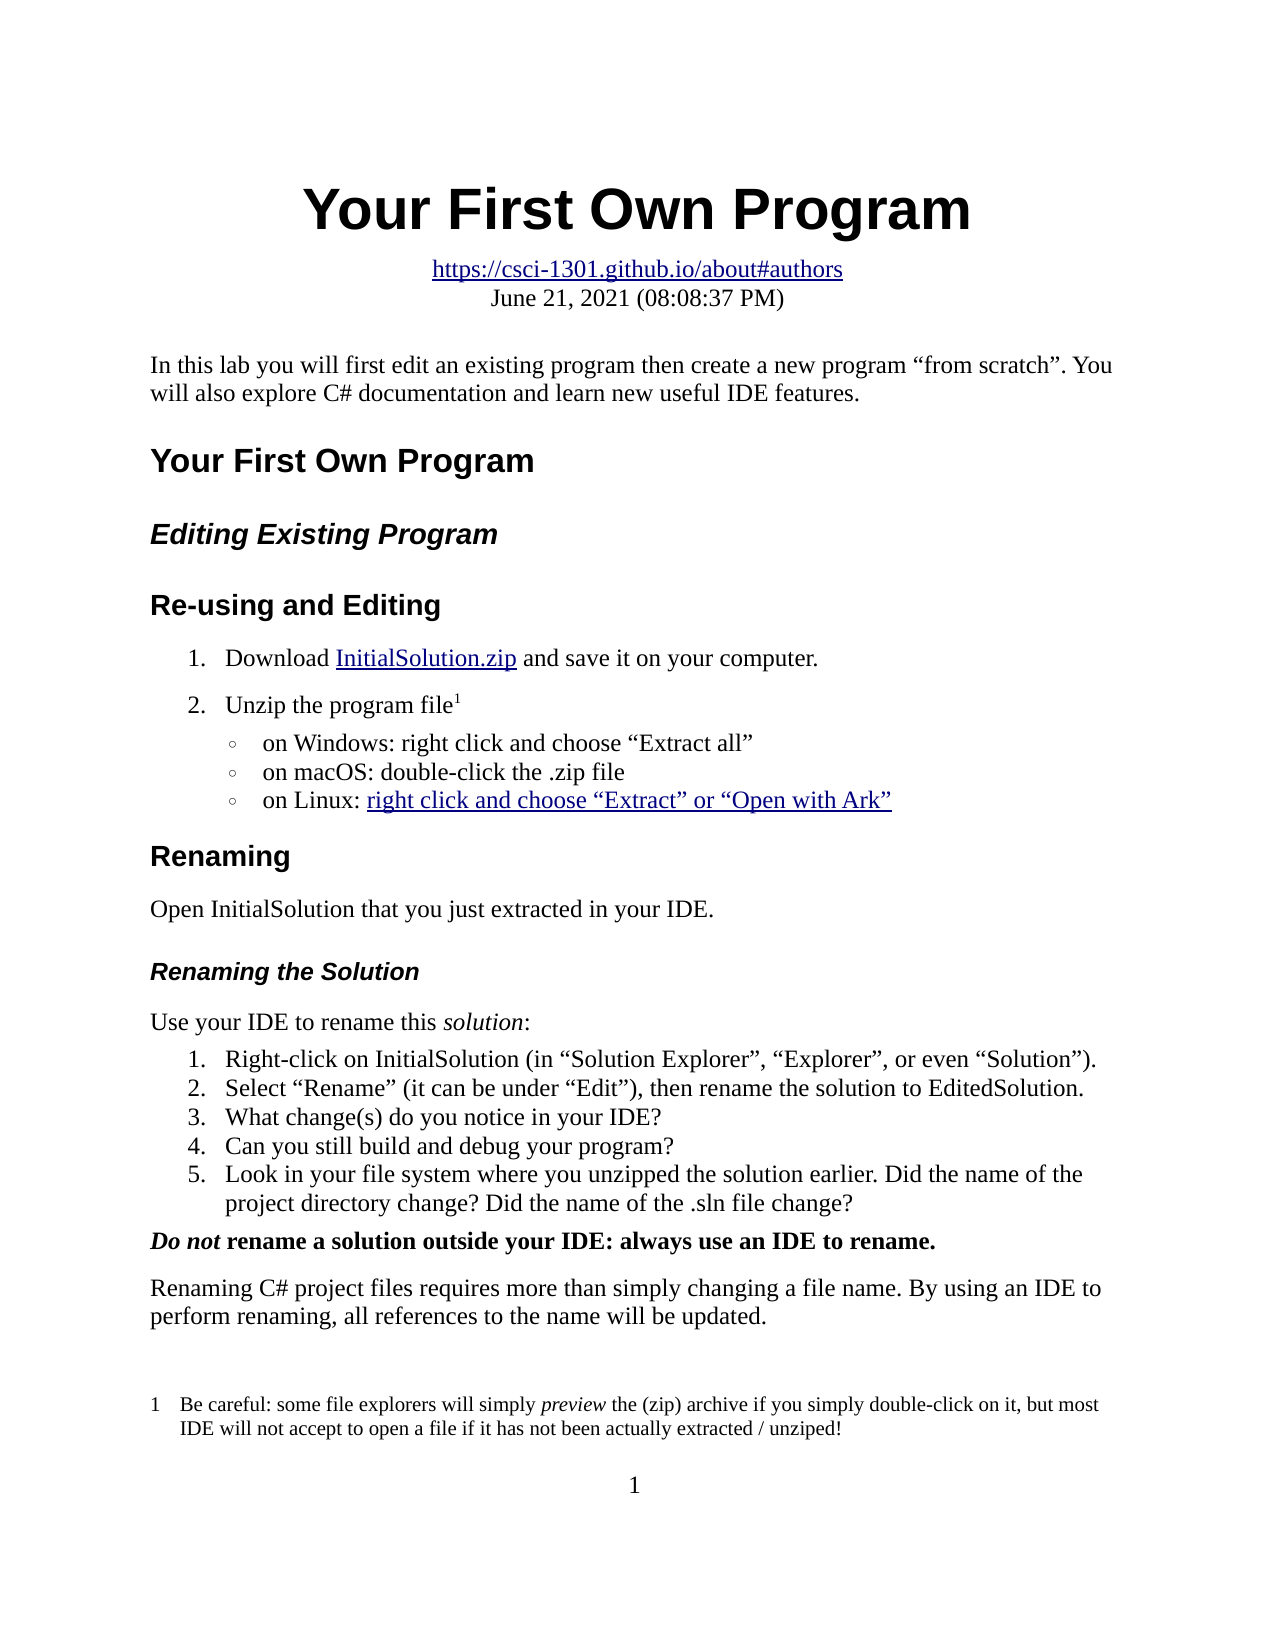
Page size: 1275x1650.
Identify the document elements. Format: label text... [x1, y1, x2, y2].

list Look in your file system where you unzipped the solution earlier. Did the name of the project directory change? Did the name of the .sln file change? [187, 1159, 1125, 1217]
list on Windows: right click and choose “Extract all” [225, 728, 1125, 757]
text https://csci-1301.github.io/about#authors [150, 254, 1125, 283]
text Use your IDE to rename this solution: [150, 1007, 1125, 1036]
text June 21, 2021 (08:08:37 PM) [150, 283, 1125, 312]
list on Linux: right click and choose “Extract” or “Open with Ark” [225, 785, 1125, 814]
text Open InitialSolution that you just extracted in your IDE. [150, 894, 1125, 923]
list What change(s) do you notice in your IDE? [187, 1102, 1125, 1131]
subtitle Editing Existing Program [150, 517, 1125, 551]
text In this lab you will first edit an existing program then create a new program “from scratch”. You will also explore C# documentation and learn new useful IDE features. [150, 350, 1125, 407]
list Unzip the program file [187, 690, 1125, 719]
subtitle Renaming [150, 839, 1125, 873]
subtitle Re-using and Editing [150, 588, 1125, 622]
title Your First Own Program [150, 175, 1125, 242]
subtitle Renaming the Solution [150, 957, 1125, 985]
list Right-click on InitialSolution (in “Solution Explorer”, “Explorer”, or even “Solution”). [187, 1044, 1125, 1073]
subtitle Your First Own Program [150, 441, 1125, 480]
list Can you still build and debug your program? [187, 1131, 1125, 1159]
text Renaming C# project files requires more than simply changing a file name. By using an IDE to perform renaming, all references to the name will be updated. [150, 1273, 1125, 1330]
list on macOS: double-click the .zip file [225, 757, 1125, 785]
list Be careful: some file explorers will simply preview the (zip) archive if you simply double-click on it, but most IDE will not accept to open a file if it has not been actually extracted / unziped! [150, 1392, 1125, 1440]
list Download InitialSolution.zip and save it on your computer. [187, 643, 1125, 672]
text Do not rename a solution outside your IDE: always use an IDE to rename. [150, 1226, 1125, 1255]
list Select “Rename” (it can be under “Edit”), then rename the solution to EditedSolution. [187, 1073, 1125, 1102]
